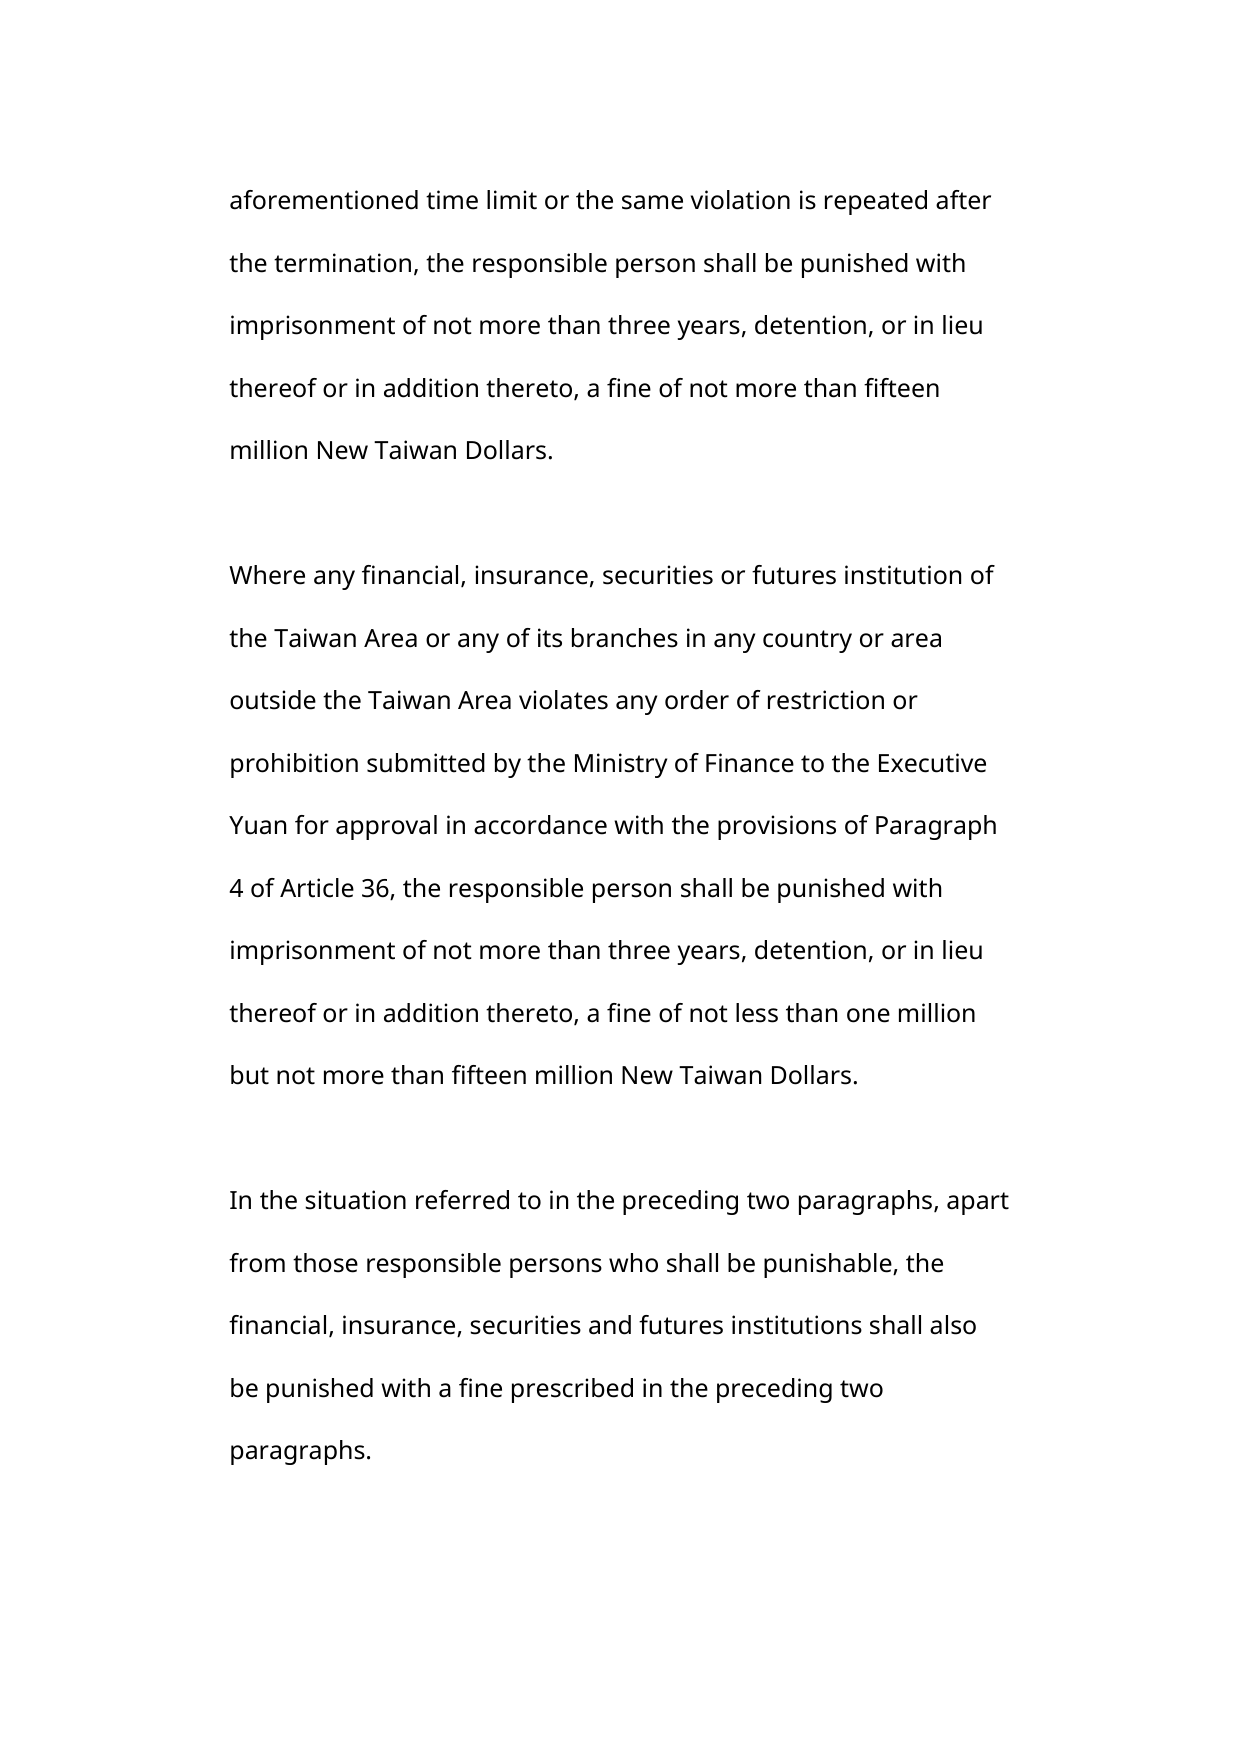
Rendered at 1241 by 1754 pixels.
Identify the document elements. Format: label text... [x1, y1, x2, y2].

text Where any financial, insurance, securities or futures institution of the Taiwan Area or any of its branches in any country or area outside the Taiwan Area violates any order of restriction or prohibition submitted by the Ministry of Finance to the Executive Yuan for approval in accordance with the provisions of Paragraph 4 of Article 36, the responsible person shall be punished with imprisonment of not more than three years, detention, or in lieu thereof or in addition thereto, a fine of not less than one million but not more than fifteen million New Taiwan Dollars. [229, 533, 1011, 1096]
text aforementioned time limit or the same violation is repeated after the termination, the responsible person shall be punished with imprisonment of not more than three years, detention, or in lieu thereof or in addition thereto, a fine of not more than fifteen million New Taiwan Dollars. [229, 158, 1011, 471]
text In the situation referred to in the preceding two paragraphs, apart from those responsible persons who shall be punishable, the financial, insurance, securities and futures institutions shall also be punished with a fine prescribed in the preceding two paragraphs. [229, 1158, 1011, 1471]
